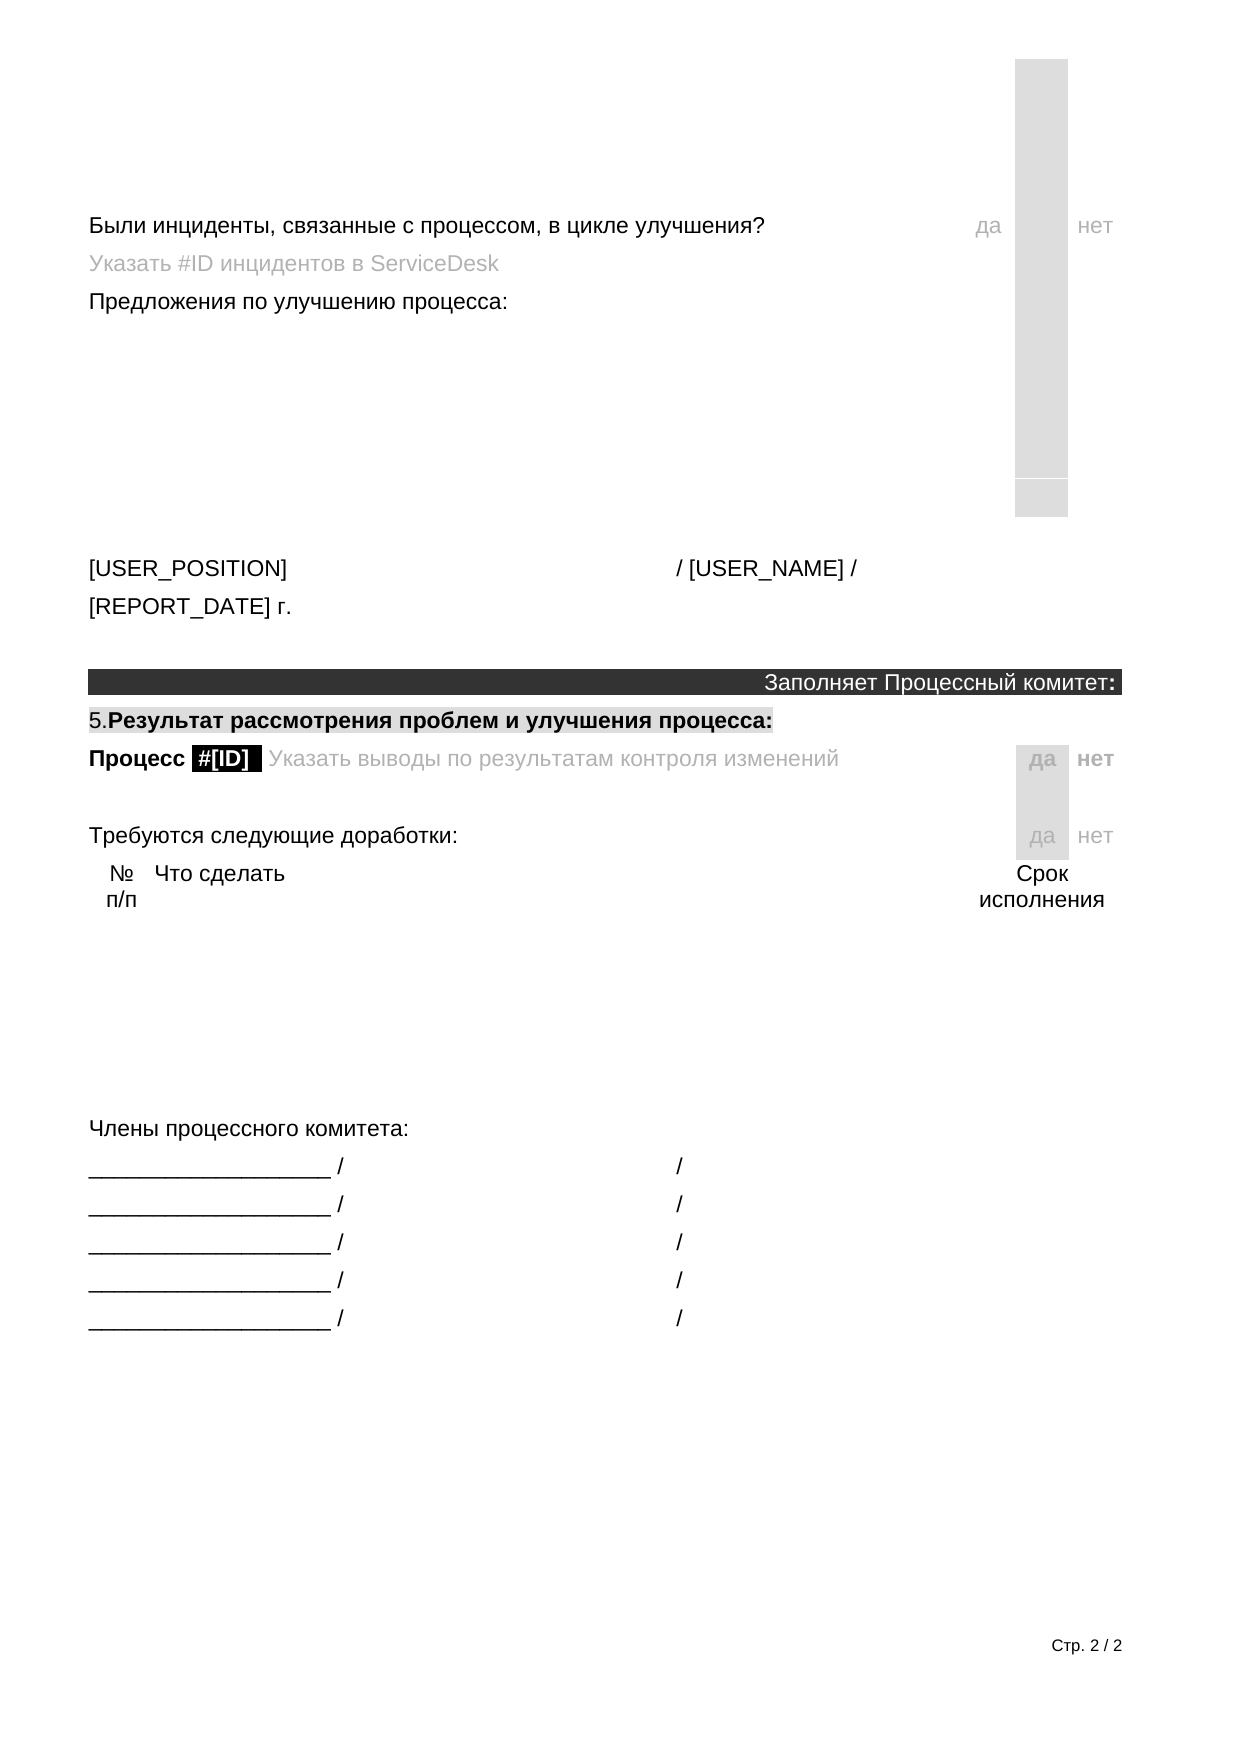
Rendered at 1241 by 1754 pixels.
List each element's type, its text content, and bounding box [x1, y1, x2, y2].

table_cell [1068, 288, 1122, 478]
text [REPORT_DATE] г. [88, 593, 1122, 619]
table_cell [962, 924, 1122, 962]
table_cell нет [1068, 212, 1122, 288]
table_cell [89, 924, 154, 962]
text ___________________ / / [88, 1229, 1122, 1256]
table_cell [962, 1000, 1122, 1038]
table_cell [963, 822, 1016, 860]
table_cell нет [1069, 822, 1122, 860]
table_header [1015, 59, 1068, 212]
table_header [89, 59, 962, 212]
table_cell [154, 1039, 962, 1077]
table_cell [1015, 212, 1068, 288]
text 5.Результат рассмотрения проблем и улучшения процесса: [88, 707, 1122, 733]
text ___________________ / / [88, 1305, 1122, 1332]
table_cell [962, 962, 1122, 1000]
table_cell [962, 288, 1015, 478]
table_cell [154, 1000, 962, 1038]
table_cell [154, 924, 962, 962]
table_cell [89, 1000, 154, 1038]
table_header [1068, 59, 1122, 212]
table_header Срок исполнения [962, 860, 1122, 924]
text ___________________ / / [88, 1153, 1122, 1179]
table_cell [962, 479, 1015, 517]
table_cell да [962, 212, 1015, 288]
table_header да [1016, 745, 1069, 822]
text ___________________ / / [88, 1267, 1122, 1294]
table_cell [89, 479, 962, 517]
table_header [962, 59, 1015, 212]
text Заполняет Процессный комитет: [88, 669, 1122, 695]
text ___________________ / / [88, 1191, 1122, 1217]
table_cell [89, 1039, 154, 1077]
table_header Что сделать [154, 860, 962, 924]
table_cell Предложения по улучшению процесса: [89, 288, 962, 478]
table_cell [89, 962, 154, 1000]
table_header Процесс #[ID] Указать выводы по результатам контроля изменений [89, 745, 963, 822]
table_cell Требуются следующие доработки: [89, 822, 963, 860]
table_cell да [1016, 822, 1069, 860]
table_header нет [1069, 745, 1122, 822]
table_cell [1015, 288, 1068, 478]
text Члены процессного комитета: [88, 1115, 1122, 1141]
table_cell [154, 962, 962, 1000]
table_cell Были инциденты, связанные с процессом, в цикле улучшения? Указать #ID инцидентов в ServiceDesk [89, 212, 962, 288]
table_header [963, 745, 1016, 822]
table_header № п/п [89, 860, 154, 924]
text [USER_POSITION] / [USER_NAME] / [88, 555, 1122, 581]
table_cell [1015, 479, 1068, 517]
table_cell [1068, 479, 1122, 517]
table_cell [962, 1039, 1122, 1077]
